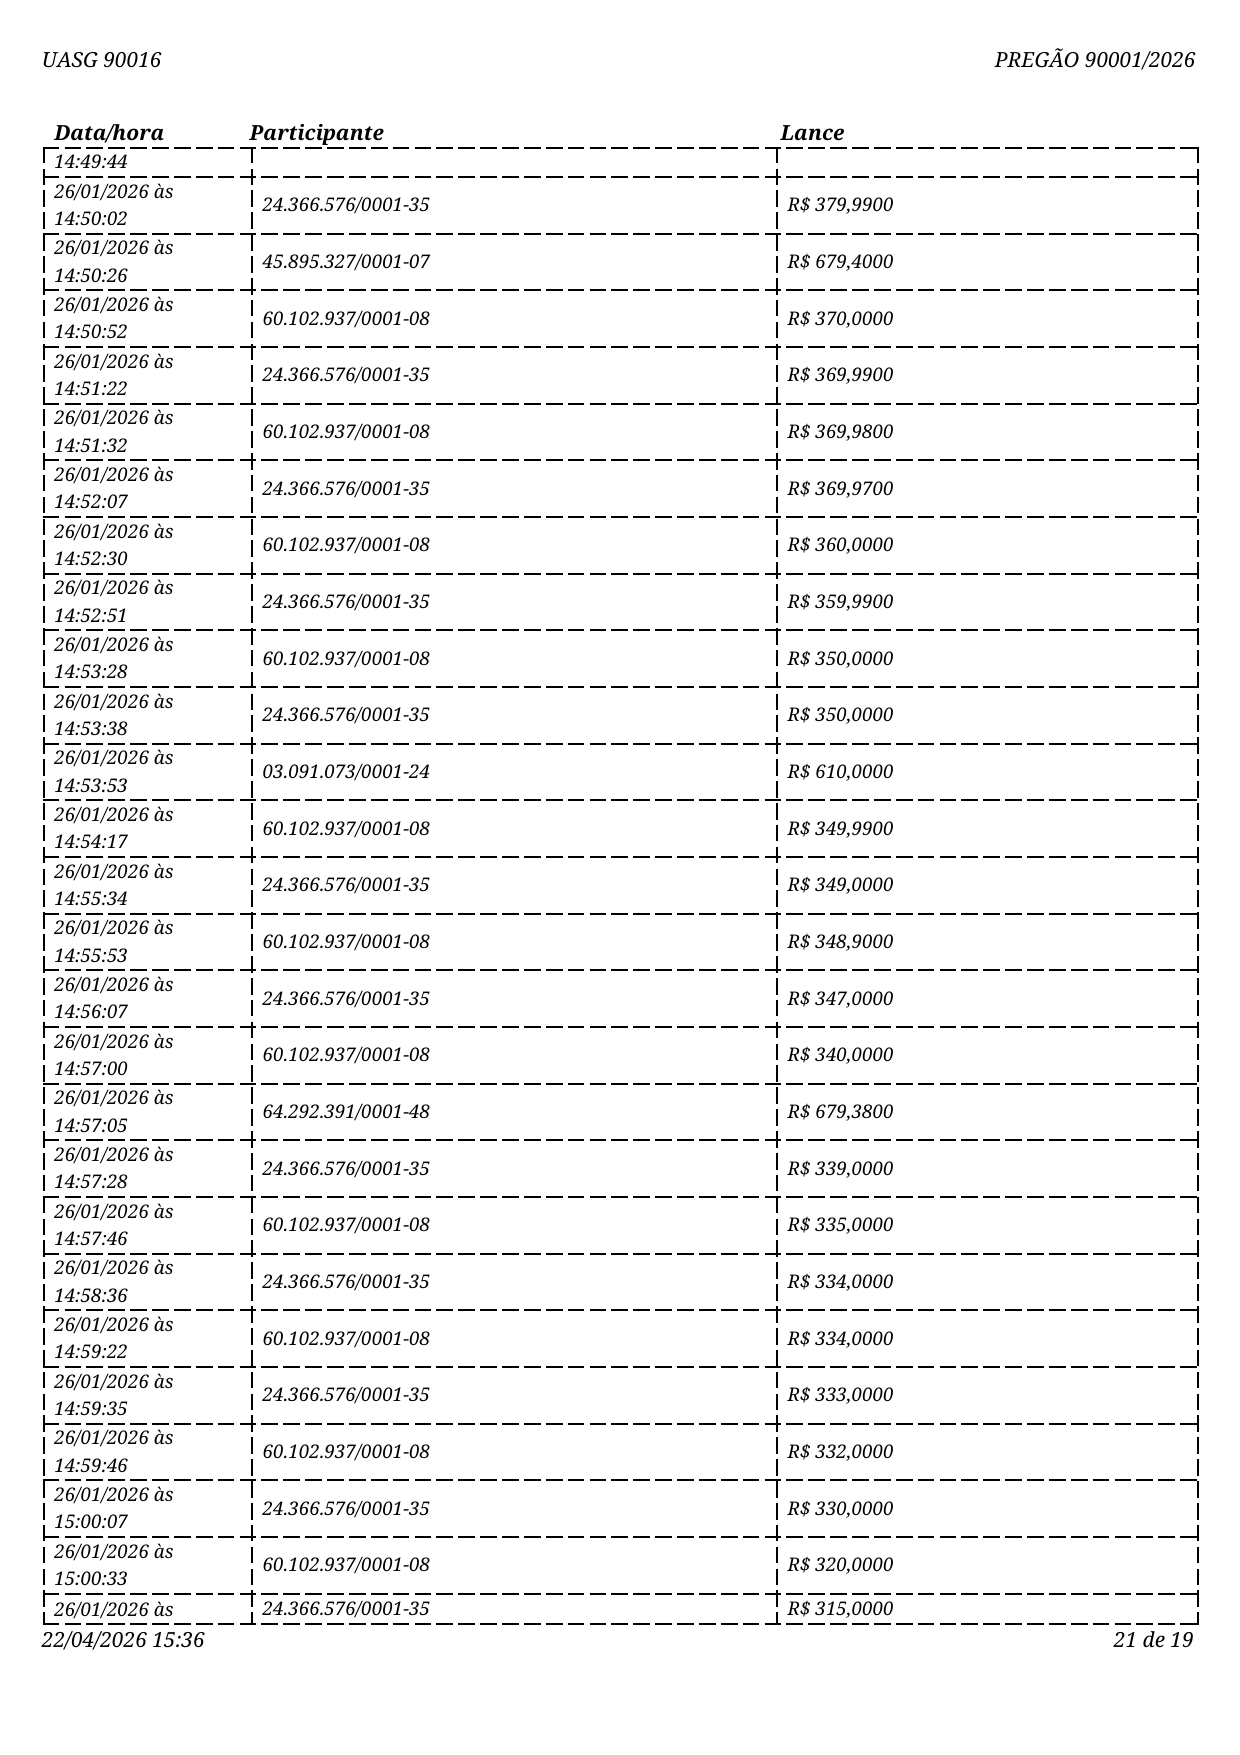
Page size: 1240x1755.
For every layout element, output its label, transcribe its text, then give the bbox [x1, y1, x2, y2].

table_cell 26/01/2026 às 14:59:46 [44, 1423, 252, 1479]
table_cell 03.091.073/0001-24 [252, 743, 777, 799]
table_cell 26/01/2026 às 15:00:33 [44, 1536, 252, 1593]
table_cell 26/01/2026 às 14:52:07 [44, 459, 252, 516]
table_cell 60.102.937/0001-08 [252, 516, 777, 573]
table_cell 26/01/2026 às 14:50:02 [44, 176, 252, 233]
table_cell R$ 340,0000 [777, 1026, 1198, 1083]
table_cell 26/01/2026 às 14:55:34 [44, 856, 252, 913]
table_cell 60.102.937/0001-08 [252, 1196, 777, 1253]
table_cell R$ 350,0000 [777, 686, 1198, 743]
table_cell [252, 147, 777, 176]
table_cell R$ 349,9900 [777, 799, 1198, 856]
table_cell 24.366.576/0001-35 [252, 856, 777, 913]
table_cell 60.102.937/0001-08 [252, 799, 777, 856]
table_cell 26/01/2026 às 14:50:52 [44, 289, 252, 346]
table_cell 60.102.937/0001-08 [252, 403, 777, 459]
table_cell 24.366.576/0001-35 [252, 176, 777, 233]
table_cell R$ 369,9900 [777, 346, 1198, 403]
table_cell R$ 349,0000 [777, 856, 1198, 913]
table_cell 26/01/2026 às 14:57:28 [44, 1139, 252, 1196]
table_cell R$ 333,0000 [777, 1366, 1198, 1423]
table_cell 26/01/2026 às 15:00:07 [44, 1479, 252, 1536]
table_cell 26/01/2026 às 14:50:26 [44, 233, 252, 289]
table_cell 60.102.937/0001-08 [252, 1309, 777, 1366]
table_cell R$ 332,0000 [777, 1423, 1198, 1479]
table_cell 26/01/2026 às 14:57:05 [44, 1083, 252, 1139]
table_cell 26/01/2026 às 14:51:22 [44, 346, 252, 403]
table_cell 26/01/2026 às 14:57:46 [44, 1196, 252, 1253]
table_cell 24.366.576/0001-35 [252, 1593, 777, 1623]
table_cell 60.102.937/0001-08 [252, 629, 777, 686]
table_cell R$ 320,0000 [777, 1536, 1198, 1593]
table_cell 26/01/2026 às 14:53:38 [44, 686, 252, 743]
table_cell R$ 370,0000 [777, 289, 1198, 346]
table_cell 60.102.937/0001-08 [252, 289, 777, 346]
table_cell R$ 610,0000 [777, 743, 1198, 799]
table_cell 26/01/2026 às 14:58:36 [44, 1253, 252, 1309]
table_cell R$ 334,0000 [777, 1309, 1198, 1366]
table_cell R$ 347,0000 [777, 969, 1198, 1026]
table_cell 26/01/2026 às 14:53:28 [44, 629, 252, 686]
table_cell 24.366.576/0001-35 [252, 1139, 777, 1196]
table_cell 26/01/2026 às 14:56:07 [44, 969, 252, 1026]
table_cell R$ 379,9900 [777, 176, 1198, 233]
table_cell 24.366.576/0001-35 [252, 969, 777, 1026]
table_cell 26/01/2026 às 14:55:53 [44, 913, 252, 969]
table_cell 60.102.937/0001-08 [252, 1026, 777, 1083]
table_cell 24.366.576/0001-35 [252, 1366, 777, 1423]
table_cell 64.292.391/0001-48 [252, 1083, 777, 1139]
table_cell R$ 360,0000 [777, 516, 1198, 573]
table_cell R$ 335,0000 [777, 1196, 1198, 1253]
table_cell 14:49:44 [44, 147, 252, 176]
table_cell R$ 330,0000 [777, 1479, 1198, 1536]
table_cell 24.366.576/0001-35 [252, 459, 777, 516]
table_cell 26/01/2026 às 14:53:53 [44, 743, 252, 799]
table_cell 26/01/2026 às 14:52:30 [44, 516, 252, 573]
table_cell R$ 369,9800 [777, 403, 1198, 459]
table_cell R$ 334,0000 [777, 1253, 1198, 1309]
table_cell 26/01/2026 às 14:59:22 [44, 1309, 252, 1366]
table_cell 60.102.937/0001-08 [252, 1536, 777, 1593]
table_cell 24.366.576/0001-35 [252, 346, 777, 403]
table_cell 45.895.327/0001-07 [252, 233, 777, 289]
table_cell R$ 679,4000 [777, 233, 1198, 289]
table_cell 26/01/2026 às 14:52:51 [44, 573, 252, 629]
table_cell 26/01/2026 às 14:59:35 [44, 1366, 252, 1423]
table_cell 26/01/2026 às 14:57:00 [44, 1026, 252, 1083]
table_cell R$ 348,9000 [777, 913, 1198, 969]
table_cell 60.102.937/0001-08 [252, 1423, 777, 1479]
table_cell 26/01/2026 às [44, 1593, 252, 1623]
table_cell [777, 147, 1198, 176]
table_cell 24.366.576/0001-35 [252, 1479, 777, 1536]
table_cell 24.366.576/0001-35 [252, 573, 777, 629]
table_cell R$ 679,3800 [777, 1083, 1198, 1139]
table_cell R$ 369,9700 [777, 459, 1198, 516]
table_cell 24.366.576/0001-35 [252, 686, 777, 743]
table_cell 26/01/2026 às 14:54:17 [44, 799, 252, 856]
table_cell R$ 339,0000 [777, 1139, 1198, 1196]
table_cell 26/01/2026 às 14:51:32 [44, 403, 252, 459]
table_cell R$ 359,9900 [777, 573, 1198, 629]
table_cell R$ 315,0000 [777, 1593, 1198, 1623]
table_cell R$ 350,0000 [777, 629, 1198, 686]
table_cell 60.102.937/0001-08 [252, 913, 777, 969]
table_cell 24.366.576/0001-35 [252, 1253, 777, 1309]
